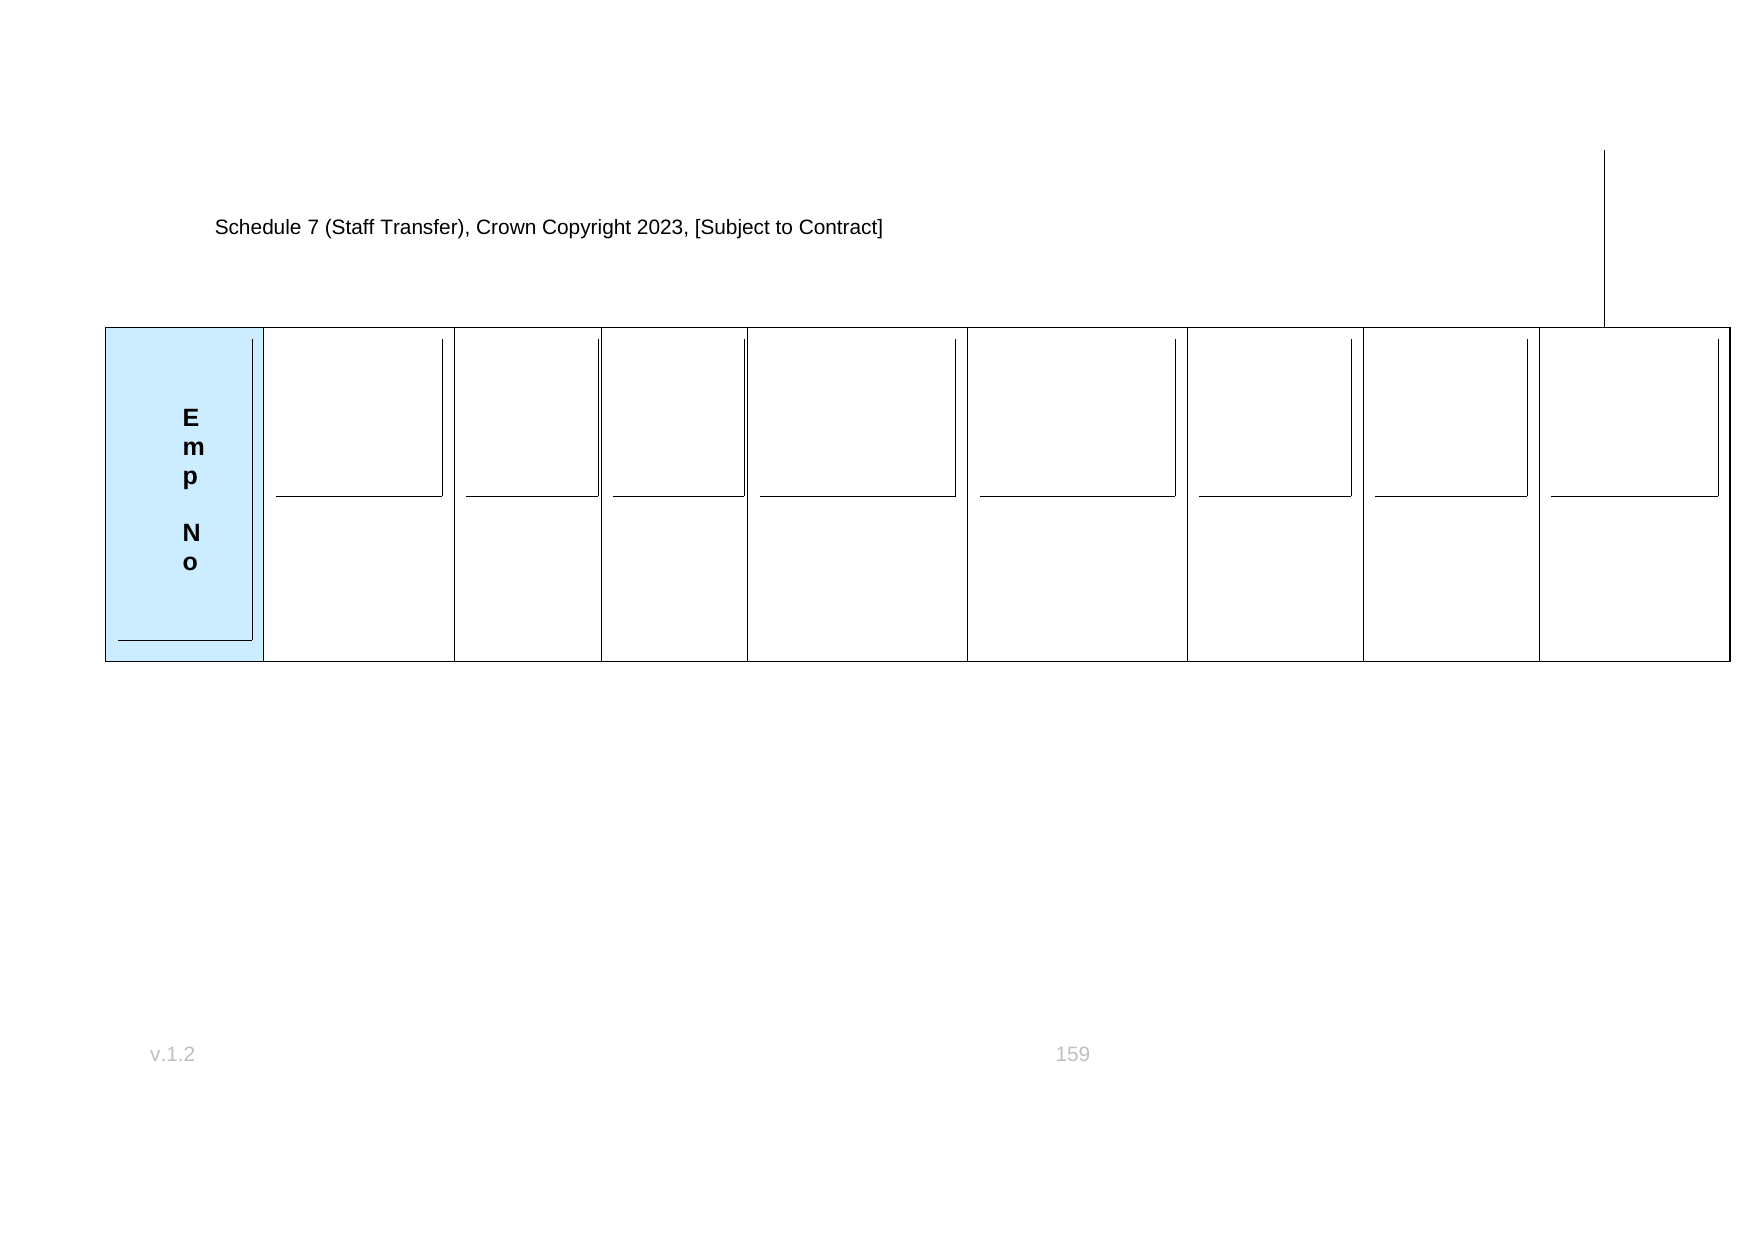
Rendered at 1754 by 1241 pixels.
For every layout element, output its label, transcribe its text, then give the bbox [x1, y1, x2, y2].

table_cell [968, 328, 1187, 661]
table_cell [455, 328, 601, 661]
table_cell [1540, 328, 1729, 661]
table_cell [264, 328, 454, 661]
table_cell Emp No [106, 328, 263, 661]
table_cell [1364, 328, 1539, 661]
table_cell [748, 328, 967, 661]
table_cell [1188, 328, 1363, 661]
table_cell [602, 328, 747, 661]
